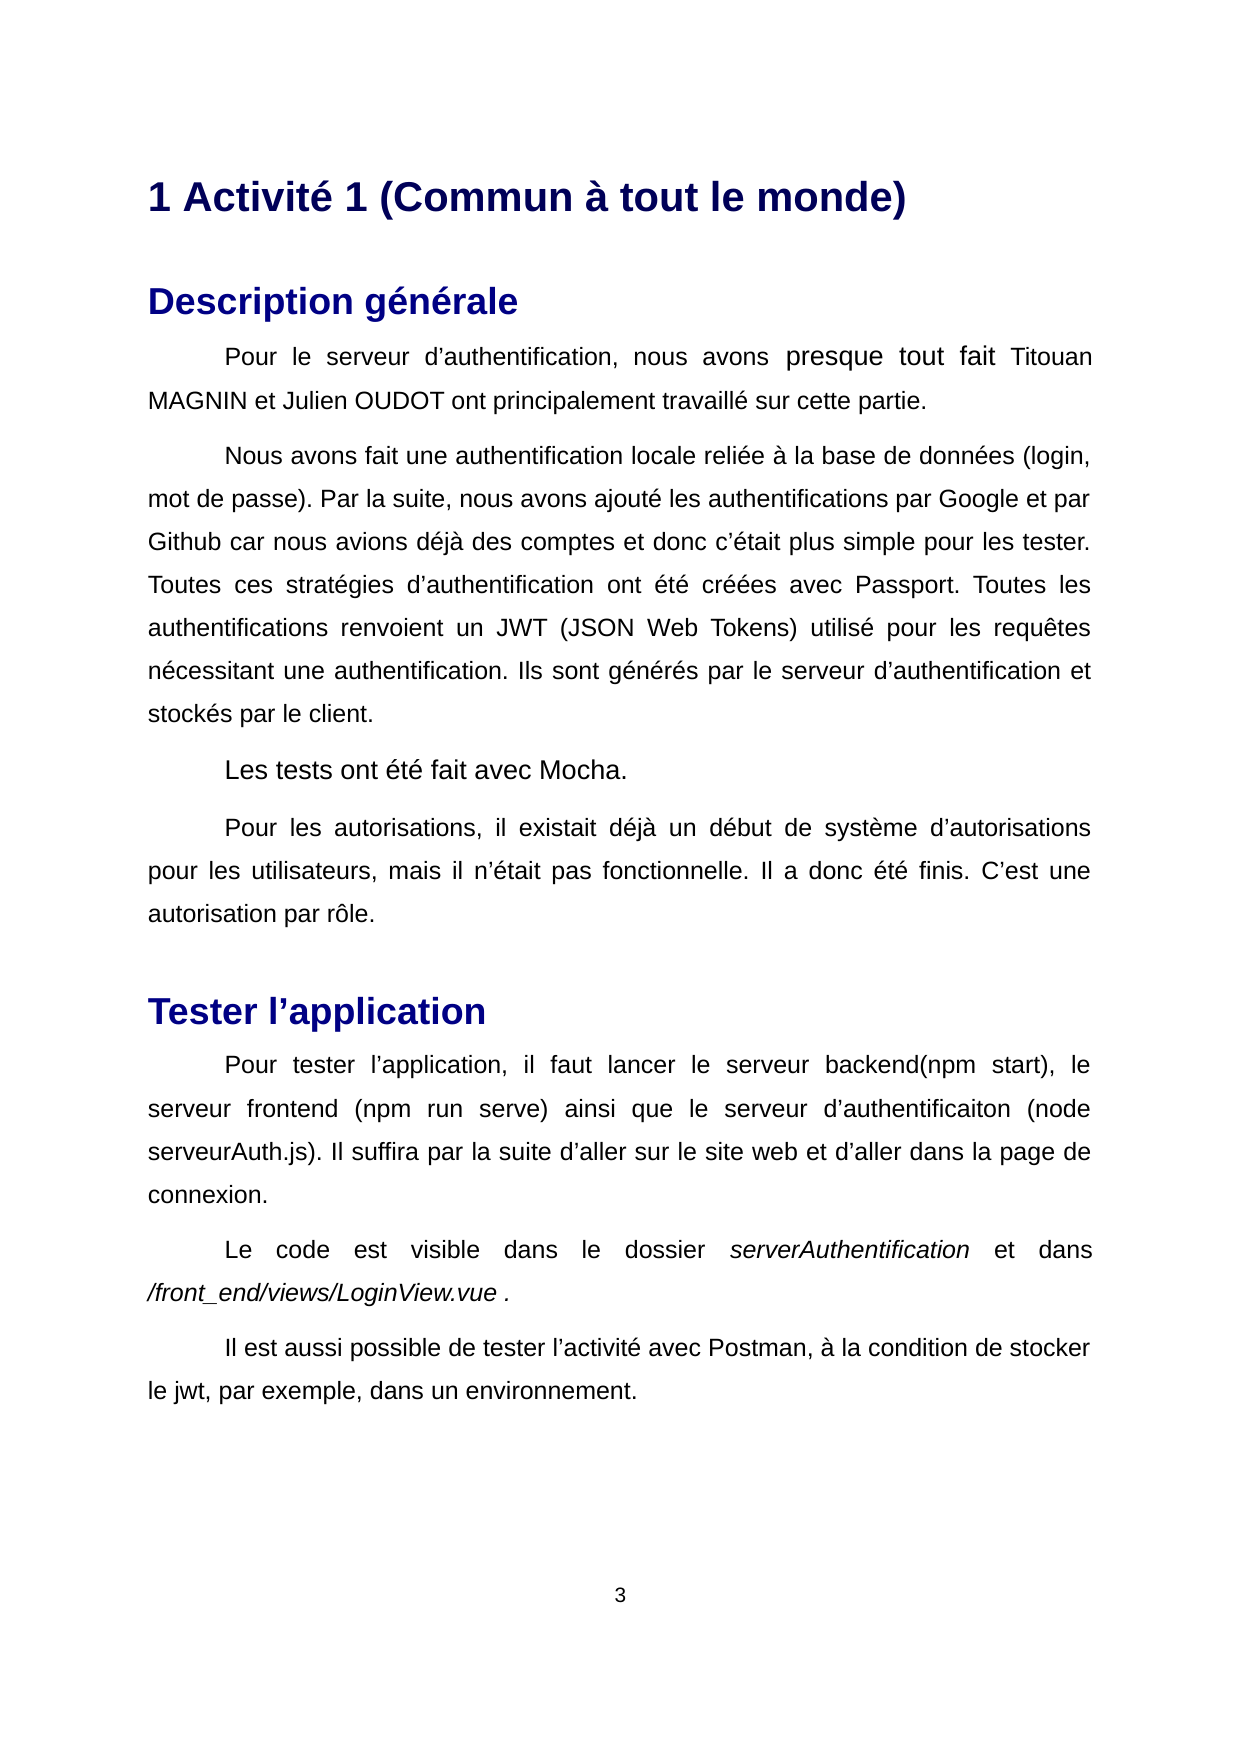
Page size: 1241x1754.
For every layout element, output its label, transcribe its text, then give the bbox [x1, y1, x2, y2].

subtitle Activité 1 (Commun à tout le monde) [148, 172, 1093, 220]
subtitle Description générale [148, 279, 1093, 322]
text Pour tester l’application, il faut lancer le serveur backend(npm start), le serveur frontend (npm run serve) ainsi que le serveur d’authentificaiton (node serveurAuth.js). Il suffira par la suite d’aller sur le site web et d’aller dans la page de connexion. [148, 1050, 1093, 1208]
subtitle Tester l’application [148, 989, 1093, 1033]
text Le code est visible dans le dossier serverAuthentification et dans /front_end/views/LoginView.vue . [148, 1235, 1093, 1307]
text Nous avons fait une authentification locale reliée à la base de données (login, mot de passe). Par la suite, nous avons ajouté les authentifications par Google et par Github car nous avions déjà des comptes et donc c’était plus simple pour les tester. Toutes ces stratégies d’authentification ont été créées avec Passport. Toutes les authentifications renvoient un JWT (JSON Web Tokens) utilisé pour les requêtes nécessitant une authentification. Ils sont générés par le serveur d’authentification et stockés par le client. [148, 441, 1093, 728]
text Les tests ont été fait avec Mocha. [148, 754, 1093, 786]
text Il est aussi possible de tester l’activité avec Postman, à la condition de stocker le jwt, par exemple, dans un environnement. [148, 1333, 1093, 1404]
text Pour les autorisations, il existait déjà un début de système d’autorisations pour les utilisateurs, mais il n’était pas fonctionnelle. Il a donc été finis. C’est une autorisation par rôle. [148, 813, 1093, 928]
text Pour le serveur d’authentification, nous avons presque tout fait Titouan MAGNIN et Julien OUDOT ont principalement travaillé sur cette partie. [148, 340, 1093, 414]
